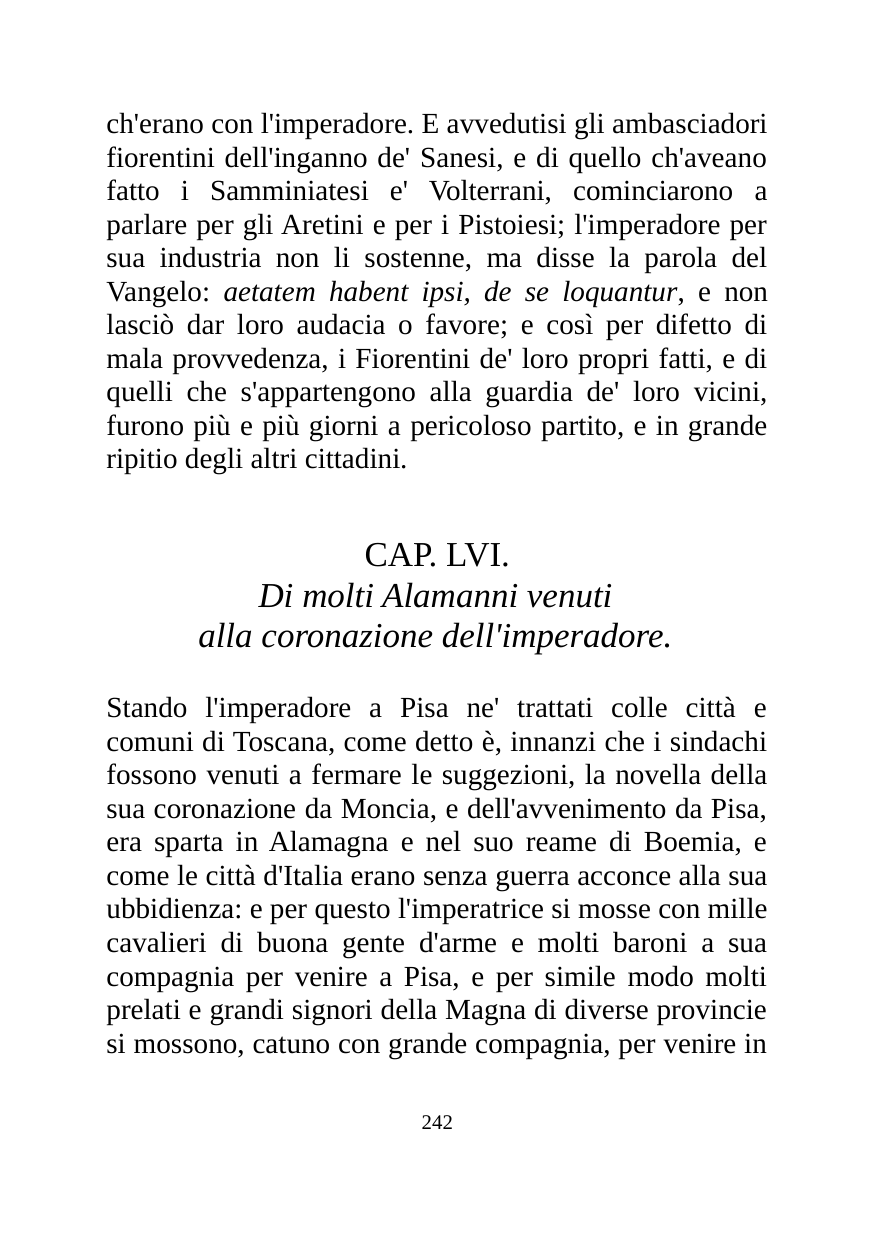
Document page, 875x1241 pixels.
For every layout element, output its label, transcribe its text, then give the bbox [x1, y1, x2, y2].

text Stando l'imperadore a Pisa ne' trattati colle città e comuni di Toscana, come detto è, innanzi che i sindachi fossono venuti a fermare le suggezioni, la novella della sua coronazione da Moncia, e dell'avvenimento da Pisa, era sparta in Alamagna e nel suo reame di Boemia, e come le città d'Italia erano senza guerra acconce alla sua ubbidienza: e per questo l'imperatrice si mosse con mille cavalieri di buona gente d'arme e molti baroni a sua compagnia per venire a Pisa, e per simile modo molti prelati e grandi signori della Magna di diverse provincie si mossono, catuno con grande compagnia, per venire in [106, 690, 768, 1059]
subtitle CAP. LVI. Di molti Alamanni venuti alla coronazione dell'imperadore. [106, 534, 768, 655]
text ch'erano con l'imperadore. E avvedutisi gli ambasciadori fiorentini dell'inganno de' Sanesi, e di quello ch'aveano fatto i Samminiatesi e' Volterrani, cominciarono a parlare per gli Aretini e per i Pistoiesi; l'imperadore per sua industria non li sostenne, ma disse la parola del Vangelo: aetatem habent ipsi, de se loquantur, e non lasciò dar loro audacia o favore; e così per difetto di mala provvedenza, i Fiorentini de' loro propri fatti, e di quelli che s'appartengono alla guardia de' loro vicini, furono più e più giorni a pericoloso partito, e in grande ripitio degli altri cittadini. [106, 106, 768, 475]
